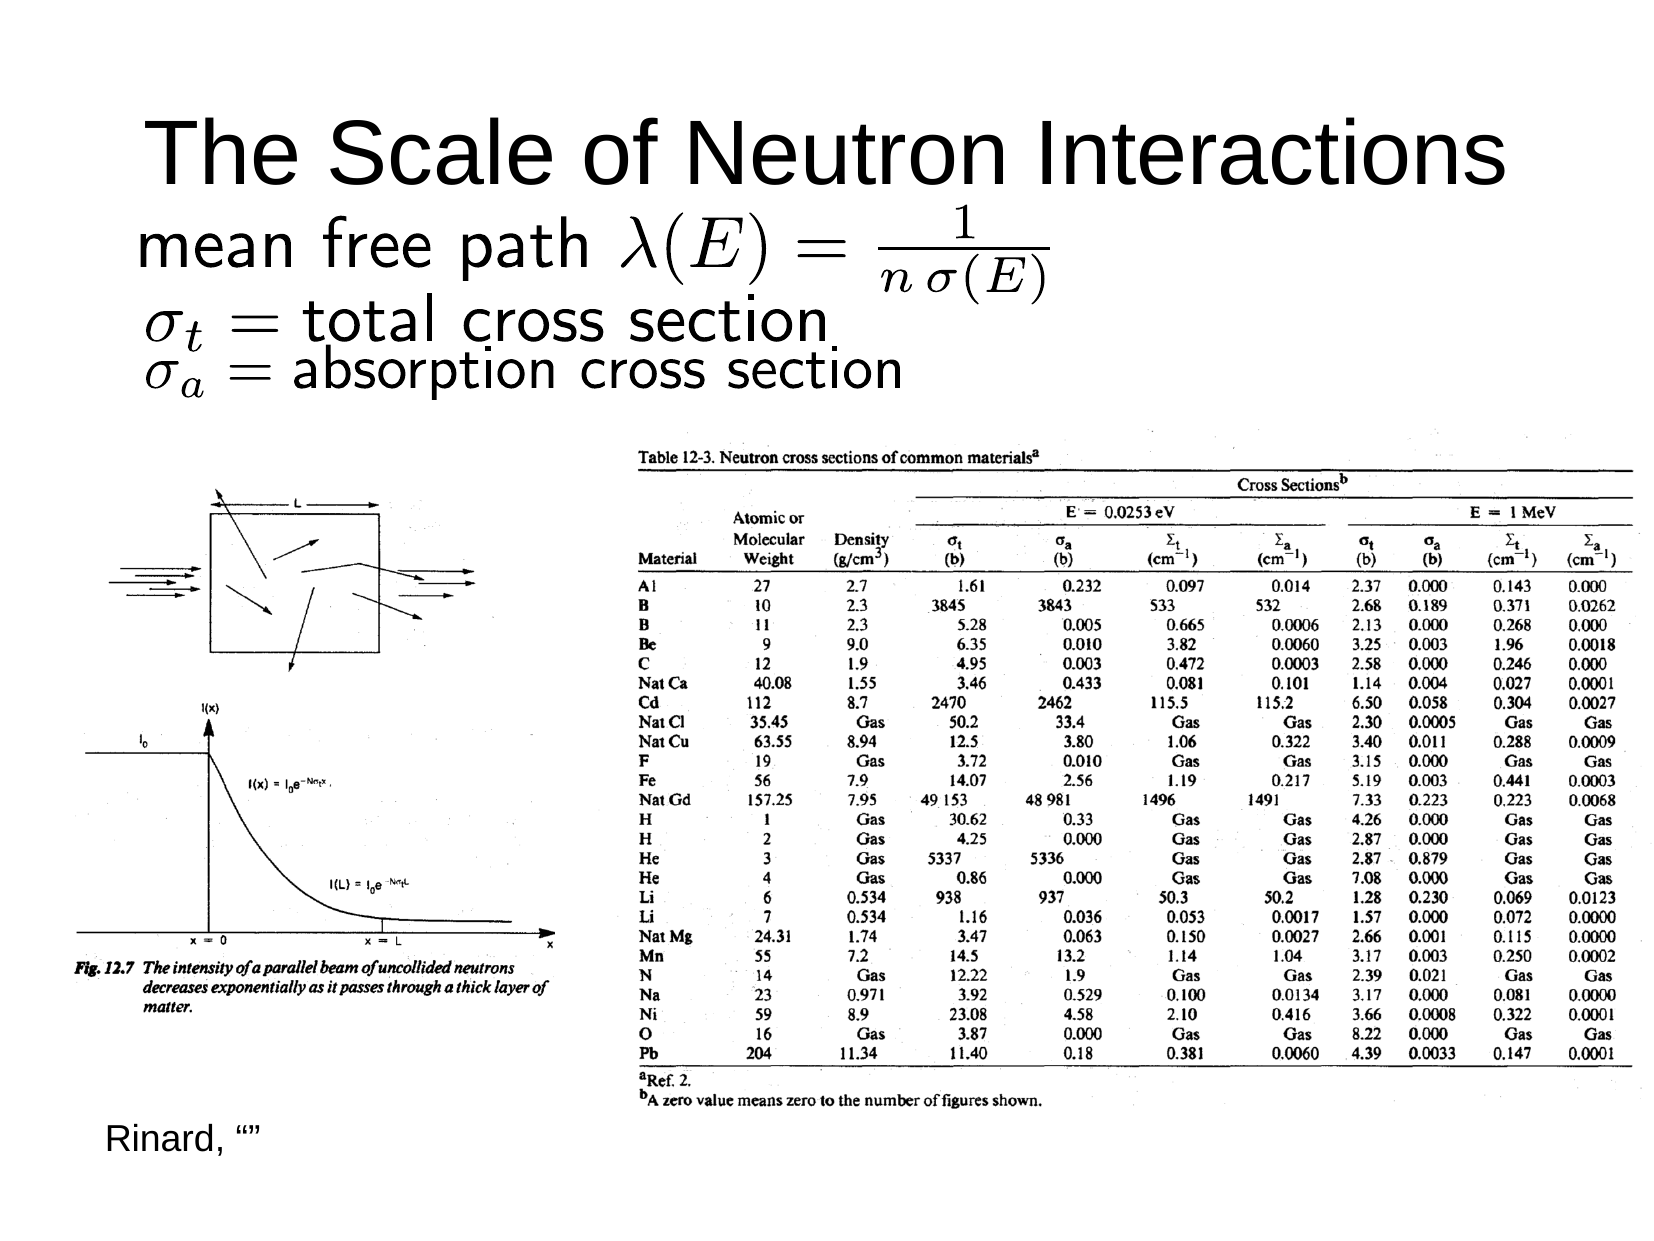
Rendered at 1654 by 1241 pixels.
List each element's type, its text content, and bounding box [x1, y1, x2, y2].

title The Scale of Neutron Interactions [82, 49, 1571, 257]
picture [573, 416, 1654, 1113]
picture [60, 483, 556, 1028]
picture [140, 204, 1051, 401]
text_box Rinard, “” [90, 1110, 276, 1167]
